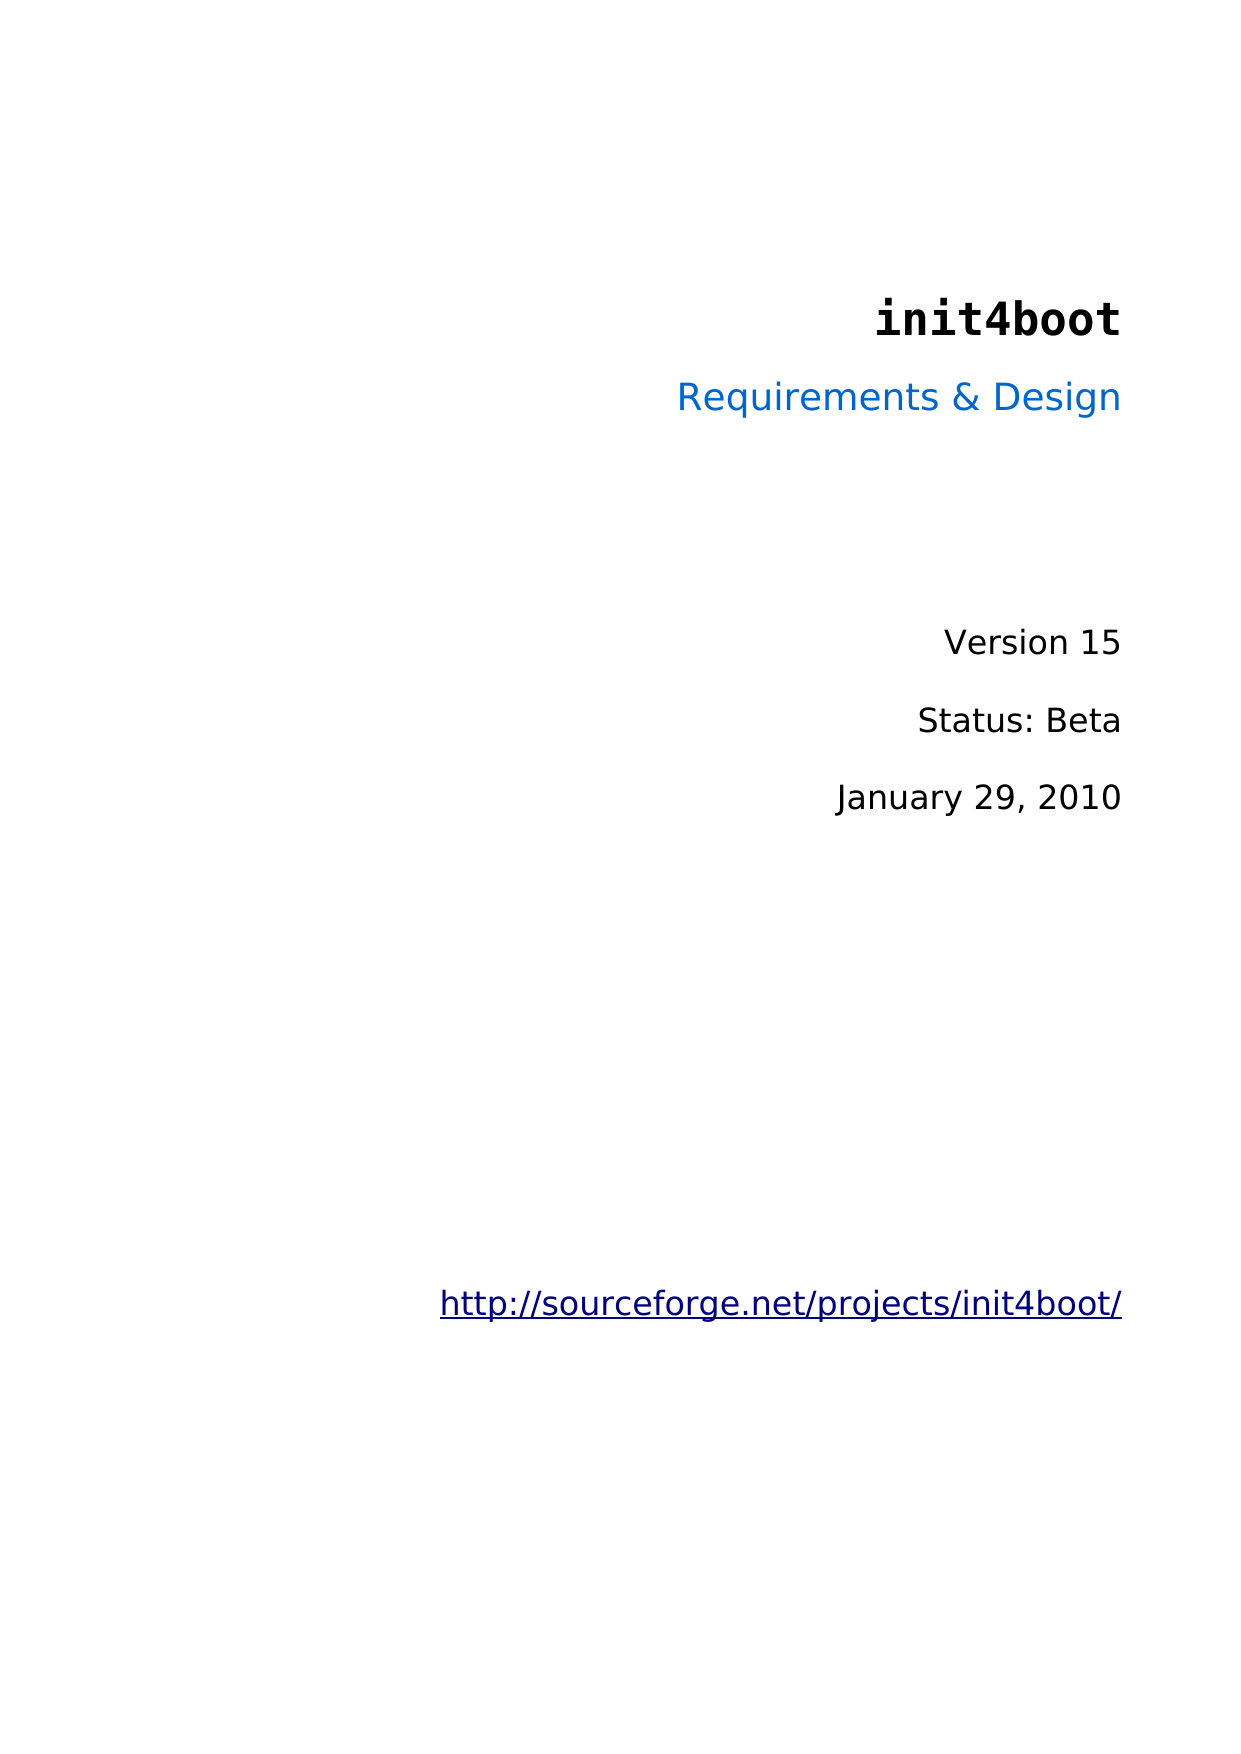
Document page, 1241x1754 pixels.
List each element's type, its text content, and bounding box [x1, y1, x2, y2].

text http://sourceforge.net/projects/init4boot/ [118, 1284, 1122, 1323]
text Status: Beta [118, 701, 1122, 740]
text Requirements & Design [118, 376, 1122, 419]
text January 29, 2010 [118, 779, 1122, 818]
text init4boot [118, 293, 1122, 346]
text Version 15 [118, 623, 1122, 662]
